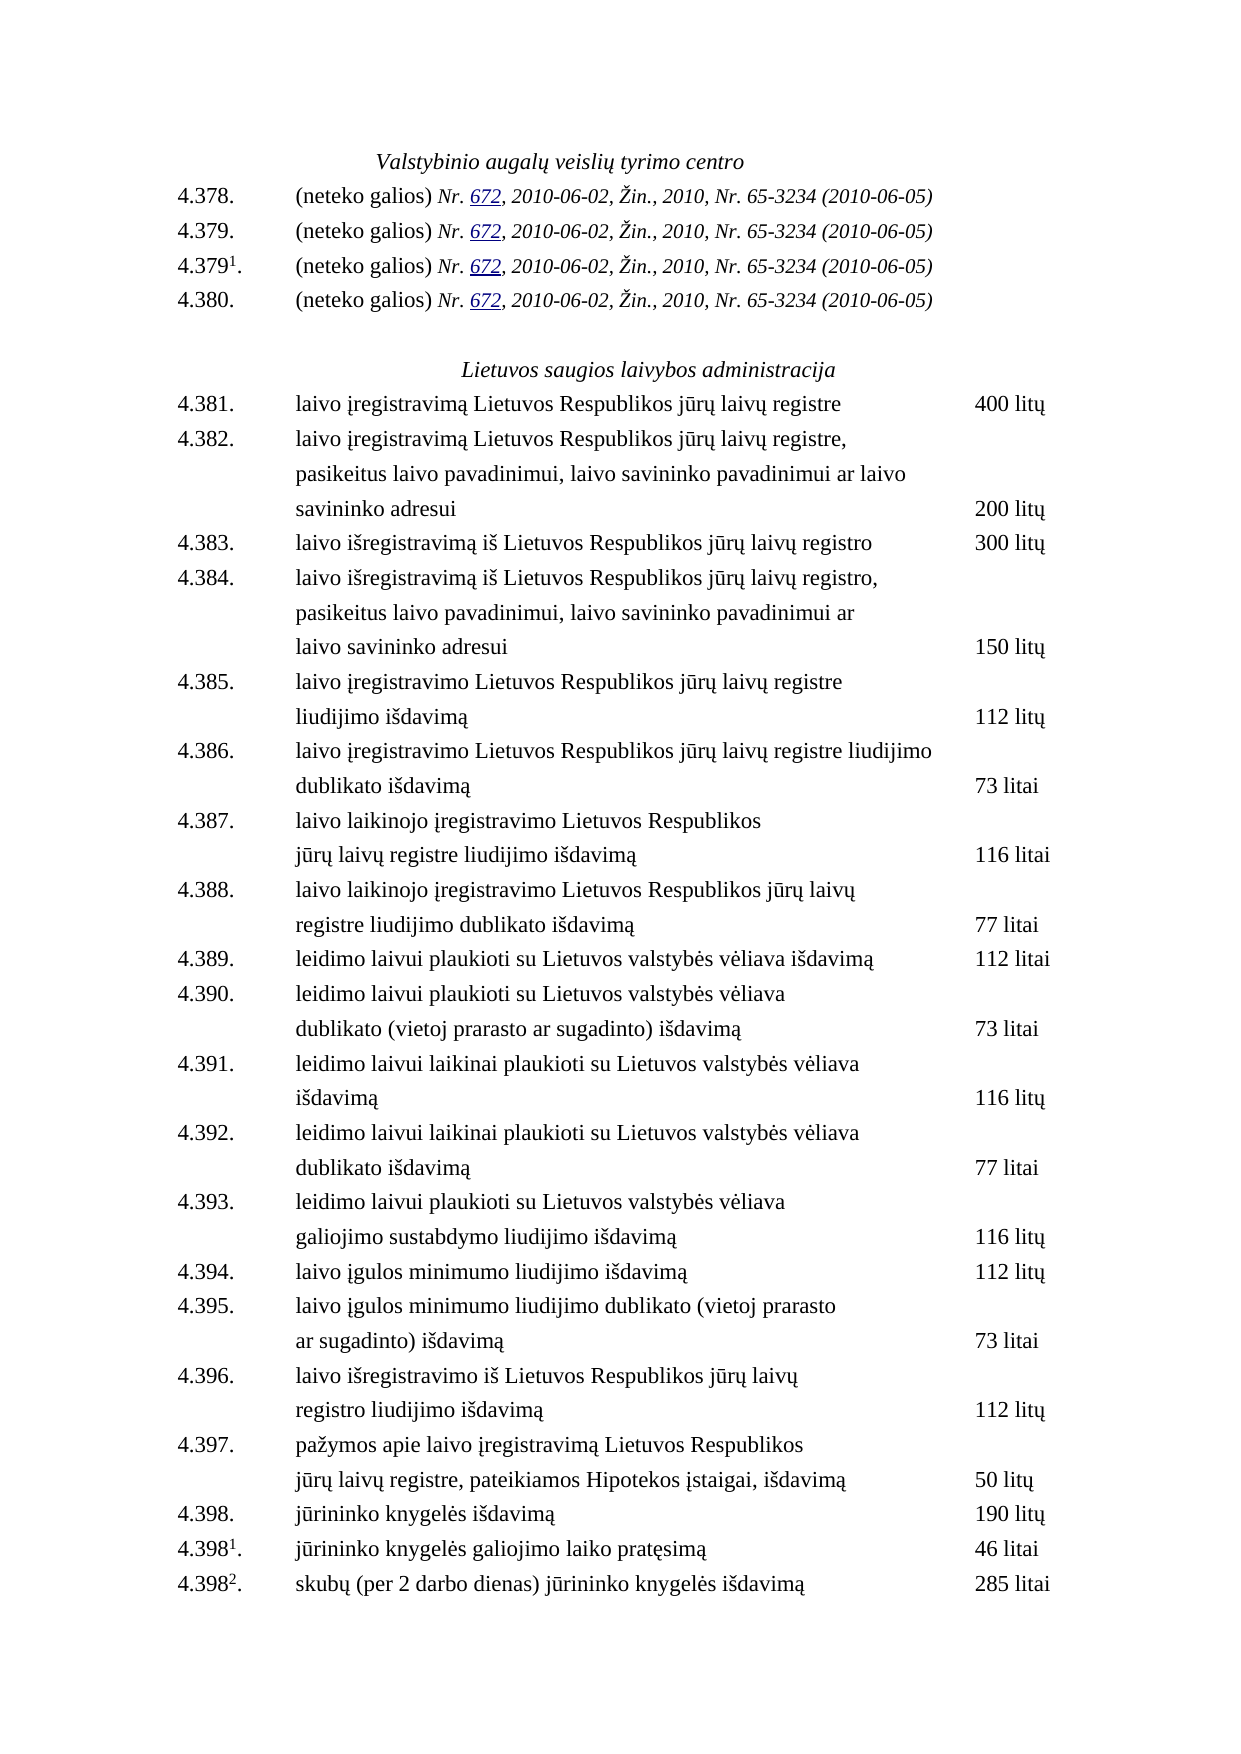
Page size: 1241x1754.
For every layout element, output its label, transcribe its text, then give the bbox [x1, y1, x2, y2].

text 4.398. jūrininko knygelės išdavimą 190 litų [177, 1501, 1122, 1527]
text liudijimo išdavimą 112 litų [177, 703, 1122, 729]
text 4.391. leidimo laivui laikinai plaukioti su Lietuvos valstybės vėliava [177, 1049, 1122, 1076]
text 4.381. laivo įregistravimą Lietuvos Respublikos jūrų laivų registre 400 litų [177, 391, 1122, 417]
text Lietuvos saugios laivybos administracija [177, 356, 1122, 382]
text registre liudijimo dublikato išdavimą 77 litai [177, 911, 1122, 937]
text 4.397. pažymos apie laivo įregistravimą Lietuvos Respublikos [177, 1431, 1122, 1457]
text 4.395. laivo įgulos minimumo liudijimo dublikato (vietoj prarasto [177, 1292, 1122, 1319]
text 4.394. laivo įgulos minimumo liudijimo išdavimą 112 litų [177, 1258, 1122, 1284]
text 4.3791. (neteko galios) Nr. 672, 2010-06-02, Žin., 2010, Nr. 65-3234 (2010-06-05) [177, 252, 945, 278]
text ar sugadinto) išdavimą 73 litai [177, 1327, 1122, 1353]
text dublikato išdavimą 73 litai [177, 772, 1122, 798]
text 4.378. (neteko galios) Nr. 672, 2010-06-02, Žin., 2010, Nr. 65-3234 (2010-06-05) [177, 182, 945, 209]
text jūrų laivų registre liudijimo išdavimą 116 litai [177, 841, 1122, 868]
text registro liudijimo išdavimą 112 litų [177, 1396, 1122, 1423]
text 4.385. laivo įregistravimo Lietuvos Respublikos jūrų laivų registre [177, 668, 1122, 694]
text 4.384. laivo išregistravimą iš Lietuvos Respublikos jūrų laivų registro, [177, 564, 1122, 590]
text 4.396. laivo išregistravimo iš Lietuvos Respublikos jūrų laivų [177, 1362, 1122, 1388]
text galiojimo sustabdymo liudijimo išdavimą 116 litų [177, 1223, 1122, 1249]
text 4.393. leidimo laivui plaukioti su Lietuvos valstybės vėliava [177, 1188, 1122, 1215]
text dublikato išdavimą 77 litai [177, 1154, 1122, 1180]
text 4.383. laivo išregistravimą iš Lietuvos Respublikos jūrų laivų registro 300 litų [177, 529, 1122, 556]
text išdavimą 116 litų [177, 1084, 1122, 1111]
text 4.390. leidimo laivui plaukioti su Lietuvos valstybės vėliava [177, 980, 1122, 1007]
text 4.3982. skubų (per 2 darbo dienas) jūrininko knygelės išdavimą 285 litai [177, 1570, 1122, 1596]
text savininko adresui 200 litų [177, 494, 1122, 521]
text 4.3981. jūrininko knygelės galiojimo laiko pratęsimą 46 litai [177, 1535, 1122, 1562]
text Valstybinio augalų veislių tyrimo centro [177, 148, 945, 174]
text pasikeitus laivo pavadinimui, laivo savininko pavadinimui ar laivo [177, 460, 1122, 486]
text 4.379. (neteko galios) Nr. 672, 2010-06-02, Žin., 2010, Nr. 65-3234 (2010-06-05) [177, 217, 945, 243]
text pasikeitus laivo pavadinimui, laivo savininko pavadinimui ar [177, 599, 1122, 625]
text 4.387. laivo laikinojo įregistravimo Lietuvos Respublikos [177, 807, 1122, 833]
text laivo savininko adresui 150 litų [177, 633, 1122, 660]
text 4.380. (neteko galios) Nr. 672, 2010-06-02, Žin., 2010, Nr. 65-3234 (2010-06-05) [177, 286, 1122, 313]
text 4.389. leidimo laivui plaukioti su Lietuvos valstybės vėliava išdavimą 112 litai [177, 946, 1122, 972]
text dublikato (vietoj prarasto ar sugadinto) išdavimą 73 litai [177, 1015, 1122, 1041]
text 4.386. laivo įregistravimo Lietuvos Respublikos jūrų laivų registre liudijimo [177, 737, 1122, 764]
text 4.388. laivo laikinojo įregistravimo Lietuvos Respublikos jūrų laivų [177, 876, 1122, 902]
text jūrų laivų registre, pateikiamos Hipotekos įstaigai, išdavimą 50 litų [177, 1466, 1122, 1492]
text 4.382. laivo įregistravimą Lietuvos Respublikos jūrų laivų registre, [177, 425, 1122, 452]
text 4.392. leidimo laivui laikinai plaukioti su Lietuvos valstybės vėliava [177, 1119, 1122, 1145]
